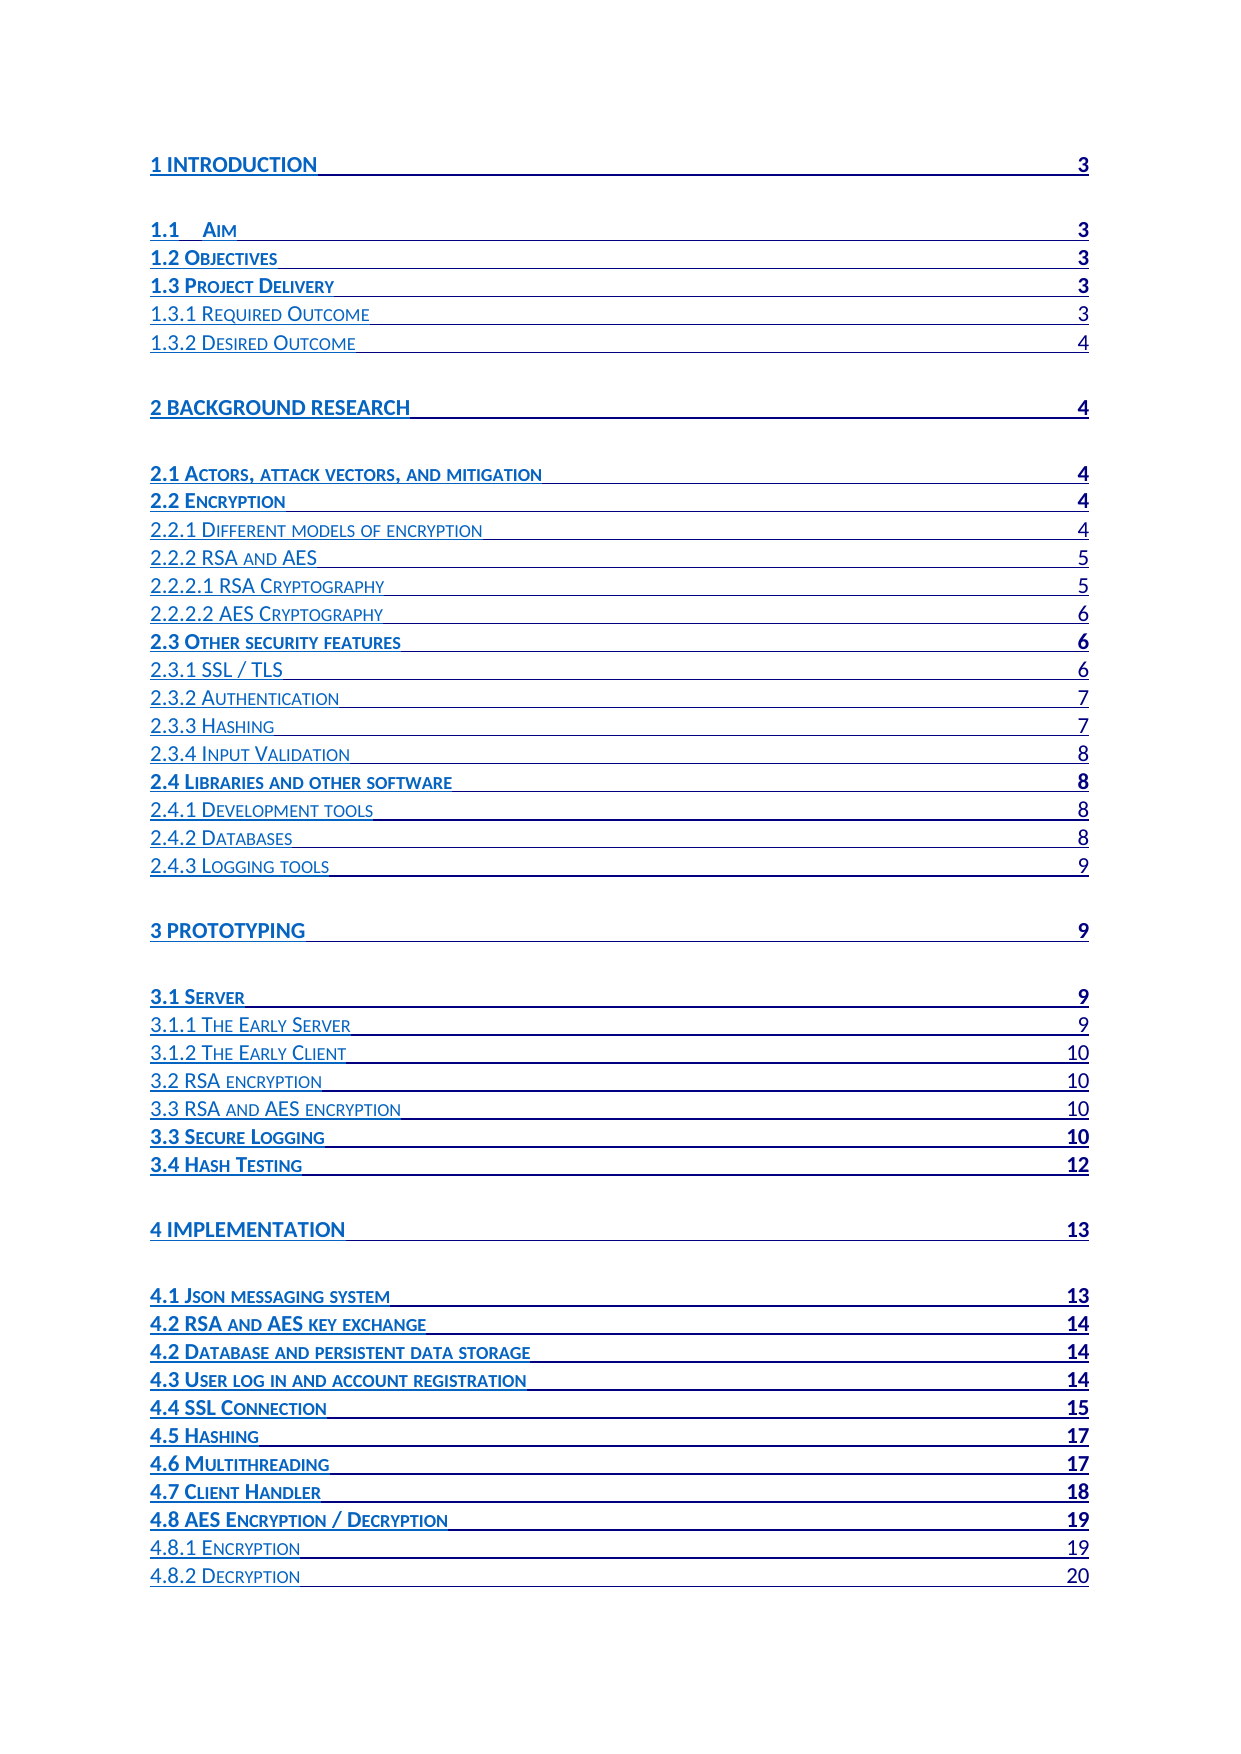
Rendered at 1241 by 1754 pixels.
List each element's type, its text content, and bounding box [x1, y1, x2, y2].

text 2.1 Actors, attack vectors, and mitigation 4 [150, 459, 1090, 487]
text 3.1 Server 9 [150, 982, 1090, 1010]
text 2.4.3 Logging tools 9 [150, 851, 1090, 879]
text 2.4.2 Databases 8 [150, 823, 1090, 851]
text 3.3 RSA and AES encryption 10 [150, 1094, 1090, 1122]
text 2.2.2.1 RSA Cryptography 5 [150, 571, 1090, 599]
text 4.8.2 Decryption 20 [150, 1561, 1090, 1589]
text 1.3 Project Delivery 3 [150, 272, 1090, 299]
text 2.3.3 Hashing 7 [150, 711, 1090, 739]
text 2.3.1 SSL / TLS 6 [150, 655, 1090, 683]
text 3 Prototyping 9 [150, 916, 1090, 944]
text 2.2.1 Different models of encryption 4 [150, 515, 1090, 543]
text 1.1 Aim 3 [150, 216, 1090, 243]
text 4.5 Hashing 17 [150, 1421, 1090, 1449]
text 4 Implementation 13 [150, 1216, 1090, 1244]
text 2.4.1 Development tools 8 [150, 795, 1090, 823]
text 3.1.2 The Early Client 10 [150, 1038, 1090, 1066]
text 2.3.4 Input Validation 8 [150, 739, 1090, 767]
text 4.6 Multithreading 17 [150, 1449, 1090, 1477]
text 4.4 SSL Connection 15 [150, 1393, 1090, 1421]
text 2.3 Other security features 6 [150, 627, 1090, 655]
text 1.3.1 Required Outcome 3 [150, 299, 1090, 328]
text 2.2.2.2 AES Cryptography 6 [150, 599, 1090, 627]
text 4.3 User log in and account registration 14 [150, 1365, 1090, 1393]
text 4.7 Client Handler 18 [150, 1477, 1090, 1505]
text 2.2.2 RSA and AES 5 [150, 543, 1090, 571]
text 3.4 Hash Testing 12 [150, 1150, 1090, 1178]
text 1.2 Objectives 3 [150, 243, 1090, 272]
text 4.2 Database and persistent data storage 14 [150, 1337, 1090, 1365]
text 3.1.1 The Early Server 9 [150, 1010, 1090, 1038]
text 2.2 Encryption 4 [150, 487, 1090, 515]
text 1 Introduction 3 [150, 150, 1090, 178]
text 4.2 RSA and AES key exchange 14 [150, 1309, 1090, 1337]
text 2.3.2 Authentication 7 [150, 683, 1090, 711]
text 3.3 Secure Logging 10 [150, 1122, 1090, 1150]
text 4.8 AES Encryption / Decryption 19 [150, 1505, 1090, 1533]
text 2 Background Research 4 [150, 393, 1090, 421]
text 3.2 RSA encryption 10 [150, 1066, 1090, 1094]
text 1.3.2 Desired Outcome 4 [150, 328, 1090, 356]
text 2.4 Libraries and other software 8 [150, 767, 1090, 795]
text 4.8.1 Encryption 19 [150, 1533, 1090, 1561]
text 4.1 Json messaging system 13 [150, 1281, 1090, 1309]
